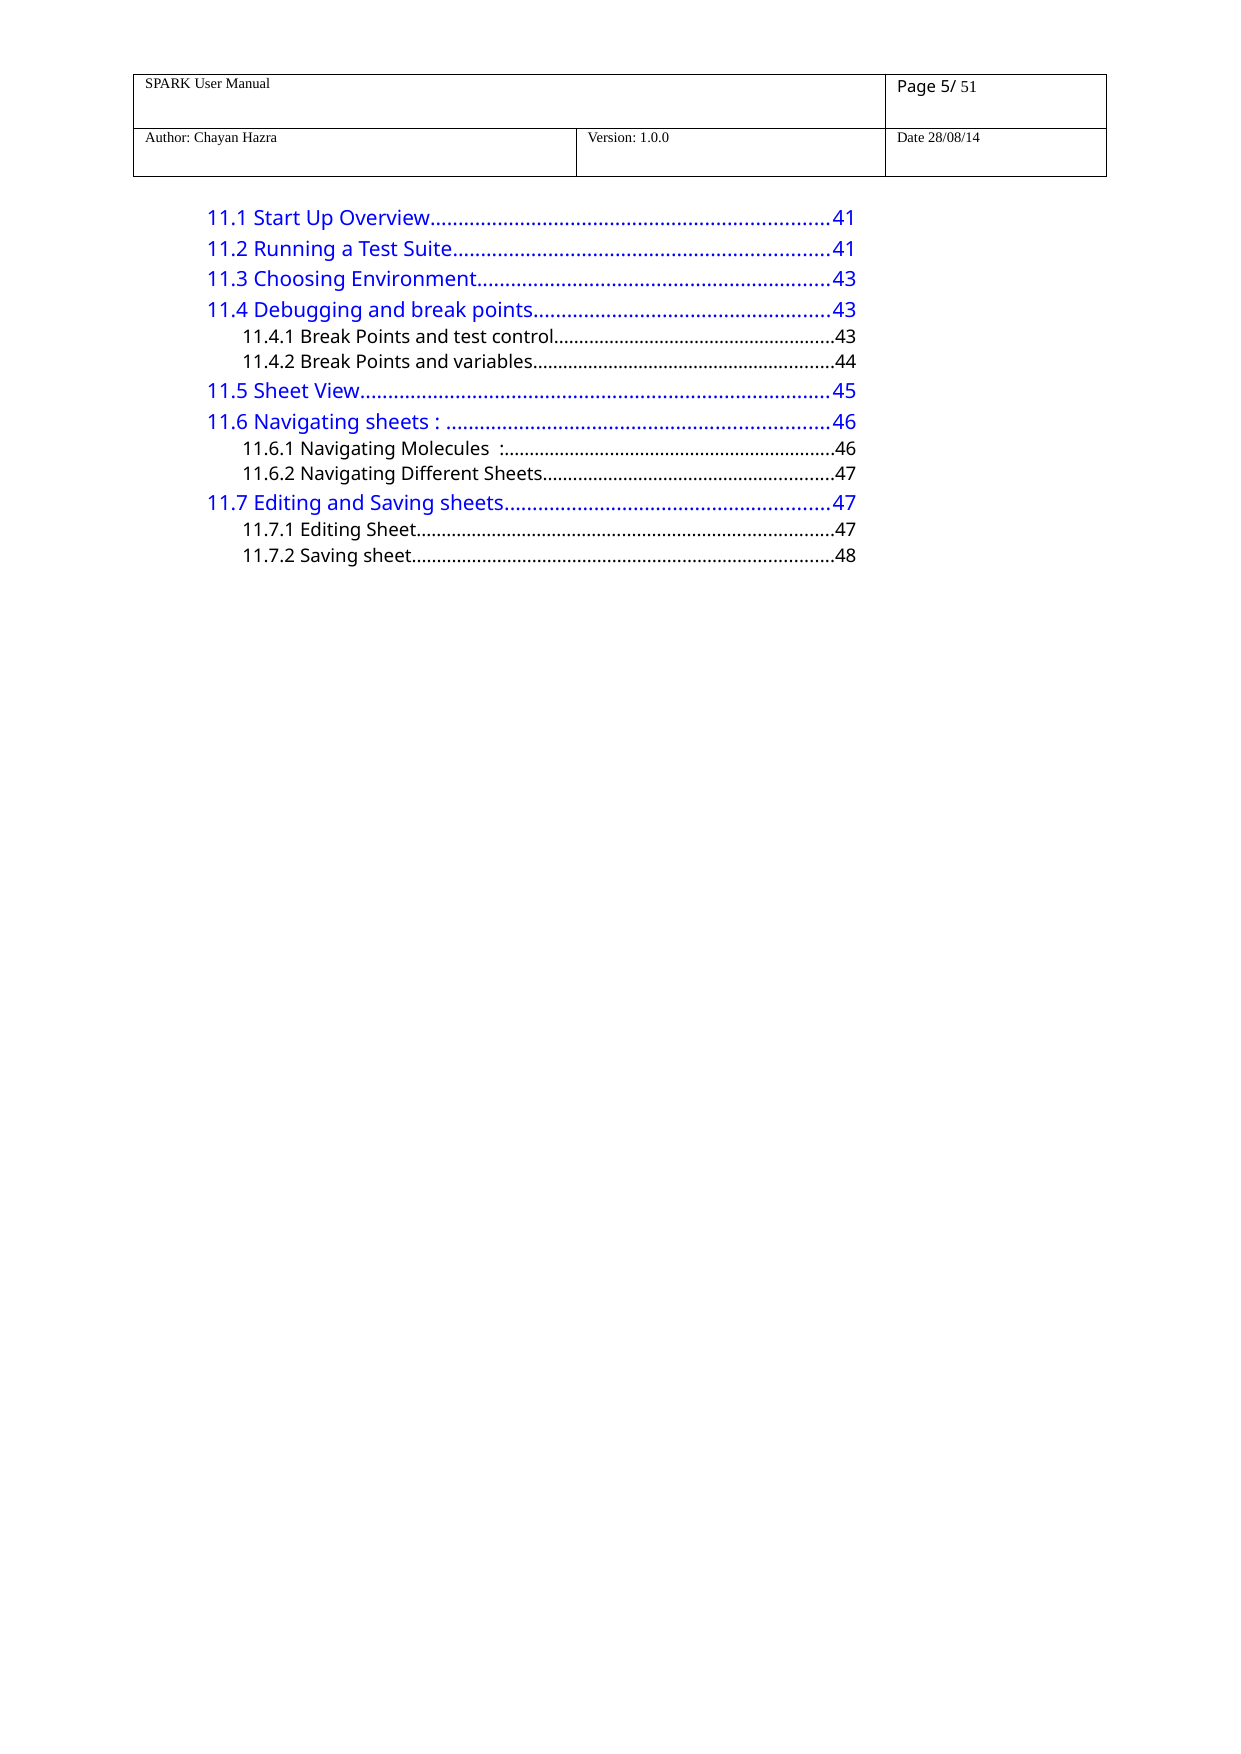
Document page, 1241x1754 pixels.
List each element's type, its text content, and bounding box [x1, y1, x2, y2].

subtitle 11.4.1 Break Points and test control 43 [242, 323, 856, 349]
subtitle 11.3 Choosing Environment 43 [207, 264, 856, 293]
subtitle 11.7 Editing and Saving sheets 47 [207, 488, 856, 517]
subtitle 11.7.1 Editing Sheet 47 [242, 517, 856, 542]
subtitle 11.6.1 Navigating Molecules : 46 [242, 435, 856, 461]
subtitle 11.6.2 Navigating Different Sheets 47 [242, 461, 856, 486]
subtitle 11.4 Debugging and break points 43 [207, 295, 856, 323]
subtitle 11.2 Running a Test Suite 41 [207, 234, 856, 262]
subtitle 11.5 Sheet View 45 [207, 376, 856, 405]
subtitle 11.7.2 Saving sheet 48 [242, 542, 856, 568]
subtitle 11.1 Start Up Overview 41 [207, 203, 856, 232]
subtitle 11.4.2 Break Points and variables 44 [242, 349, 856, 374]
subtitle 11.6 Navigating sheets : 46 [207, 407, 856, 435]
